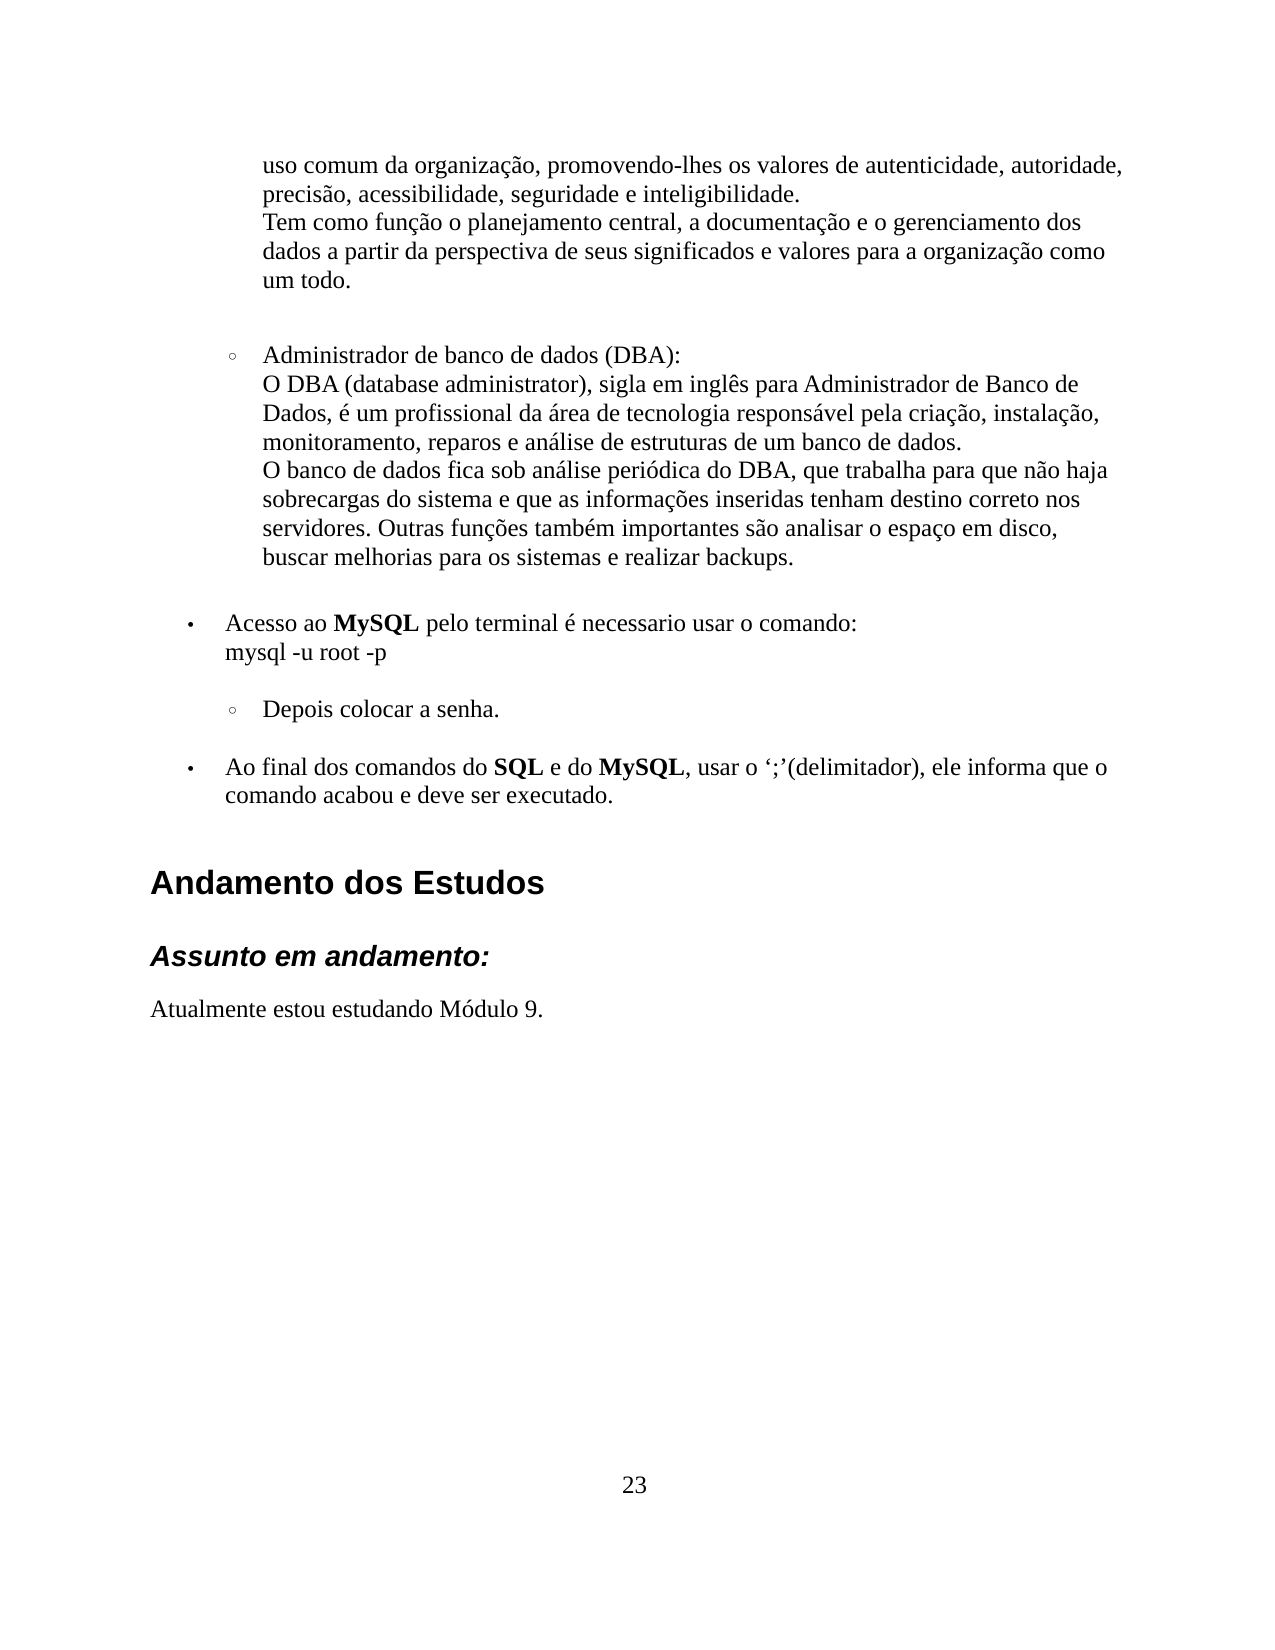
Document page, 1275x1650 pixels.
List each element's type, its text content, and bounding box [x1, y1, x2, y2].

list Administrador de banco de dados (DBA): O DBA (database administrator), sigla em inglês para Administrador de Banco de Dados, é um profissional da área de tecnologia responsável pela criação, instalação, monitoramento, reparos e análise de estruturas de um banco de dados. O banco de dados fica sob análise periódica do DBA, que trabalha para que não haja sobrecargas do sistema e que as informações inseridas tenham destino correto nos servidores. Outras funções também importantes são analisar o espaço em disco, buscar melhorias para os sistemas e realizar backups. [225, 340, 1125, 599]
text Atualmente estou estudando Módulo 9. [150, 994, 1125, 1052]
list Ao final dos comandos do SQL e do MySQL, usar o ‘;’(delimitador), ele informa que o comando acabou e deve ser executado. [187, 752, 1125, 809]
list Acesso ao MySQL pelo terminal é necessario usar o comando: mysql -u root -p [187, 608, 1125, 694]
list uso comum da organização, promovendo-lhes os valores de autenticidade, autoridade, precisão, acessibilidade, seguridade e inteligibilidade. Tem como função o planejamento central, a documentação e o gerenciamento dos dados a partir da perspectiva de seus significados e valores para a organização como um todo. [225, 150, 1125, 322]
subtitle Andamento dos Estudos [150, 863, 1125, 902]
list Depois colocar a senha. [225, 694, 1125, 752]
subtitle Assunto em andamento: [150, 939, 1125, 973]
